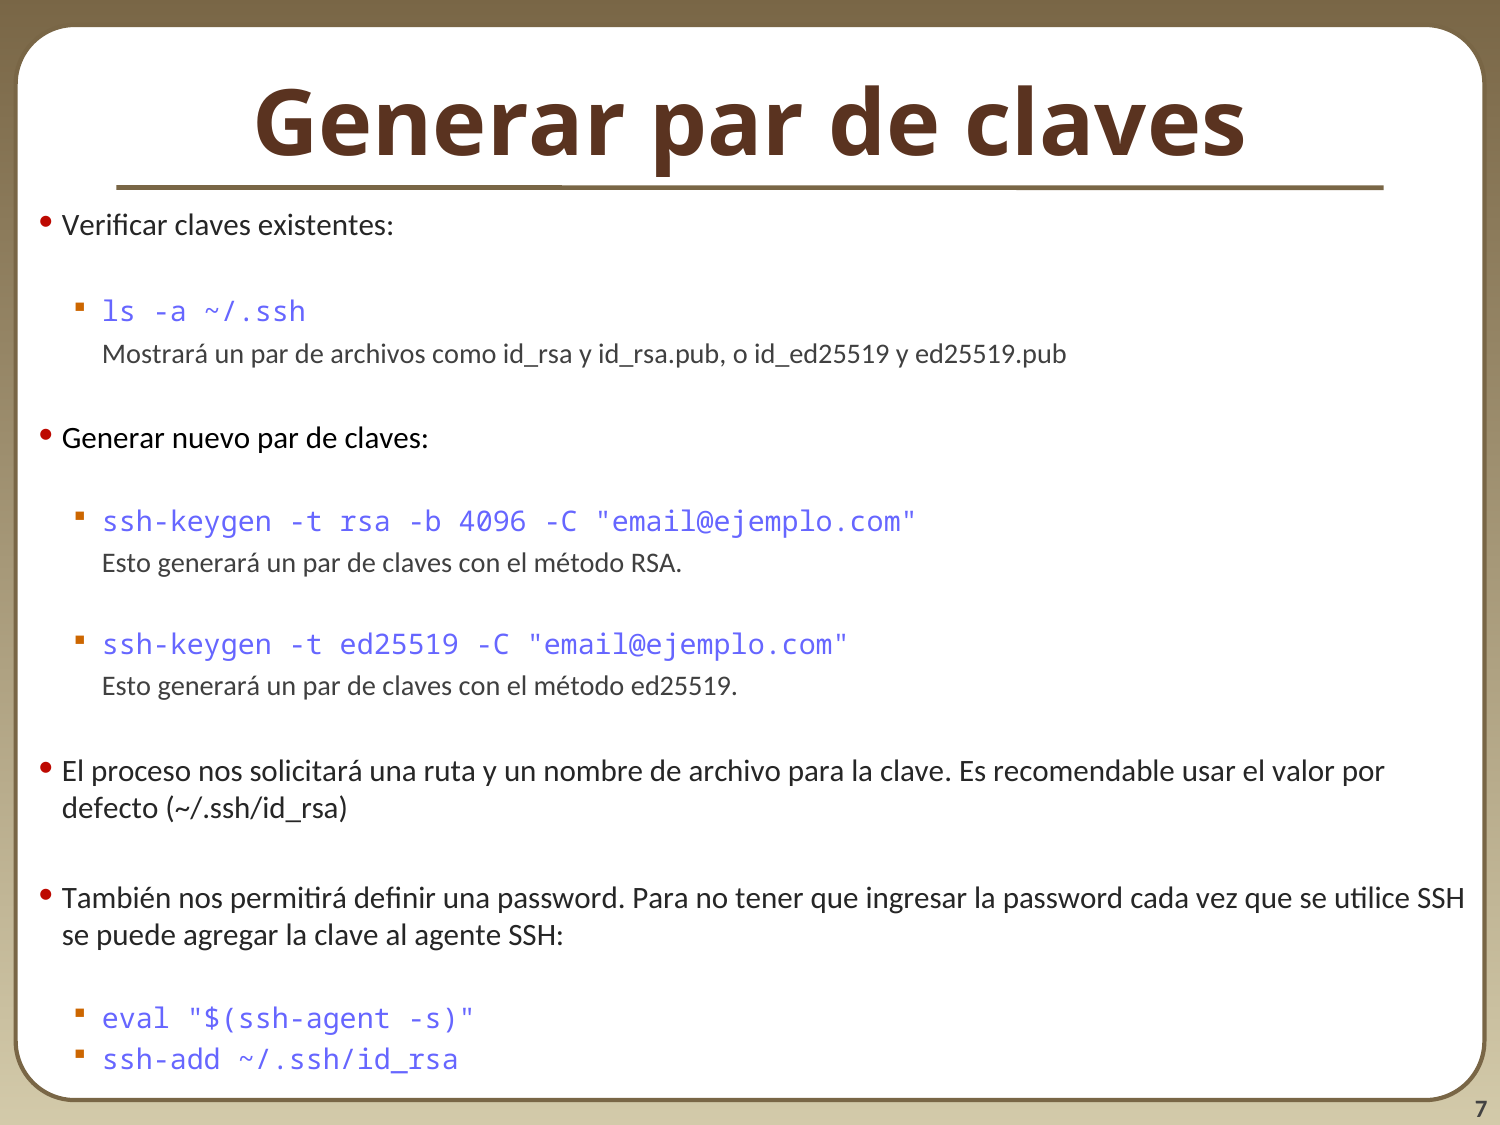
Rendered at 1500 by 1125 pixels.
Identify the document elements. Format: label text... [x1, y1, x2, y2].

list Verificar claves existentes: ls -a ~/.ssh Mostrará un par de archivos como id_rsa y id_rsa.pub, o id_ed25519 y ed25519.pub Generar nuevo par de claves: ssh-keygen -t rsa -b 4096 -C "email@ejemplo.com" Esto generará un par de claves con el método RSA. ssh-keygen -t ed25519 -C "email@ejemplo.com" Esto generará un par de claves con el método ed25519. El proceso nos solicitará una ruta y un nombre de archivo para la clave. Es recomendable usar el valor por defecto (~/.ssh/id_rsa) También nos permitirá definir una password. Para no tener que ingresar la password cada vez que se utilice SSH se puede agregar la clave al agente SSH: eval "$(ssh-agent -s)" ssh-add ~/.ssh/id_rsa [0, 179, 1500, 1096]
title Generar par de claves [0, 24, 1500, 179]
